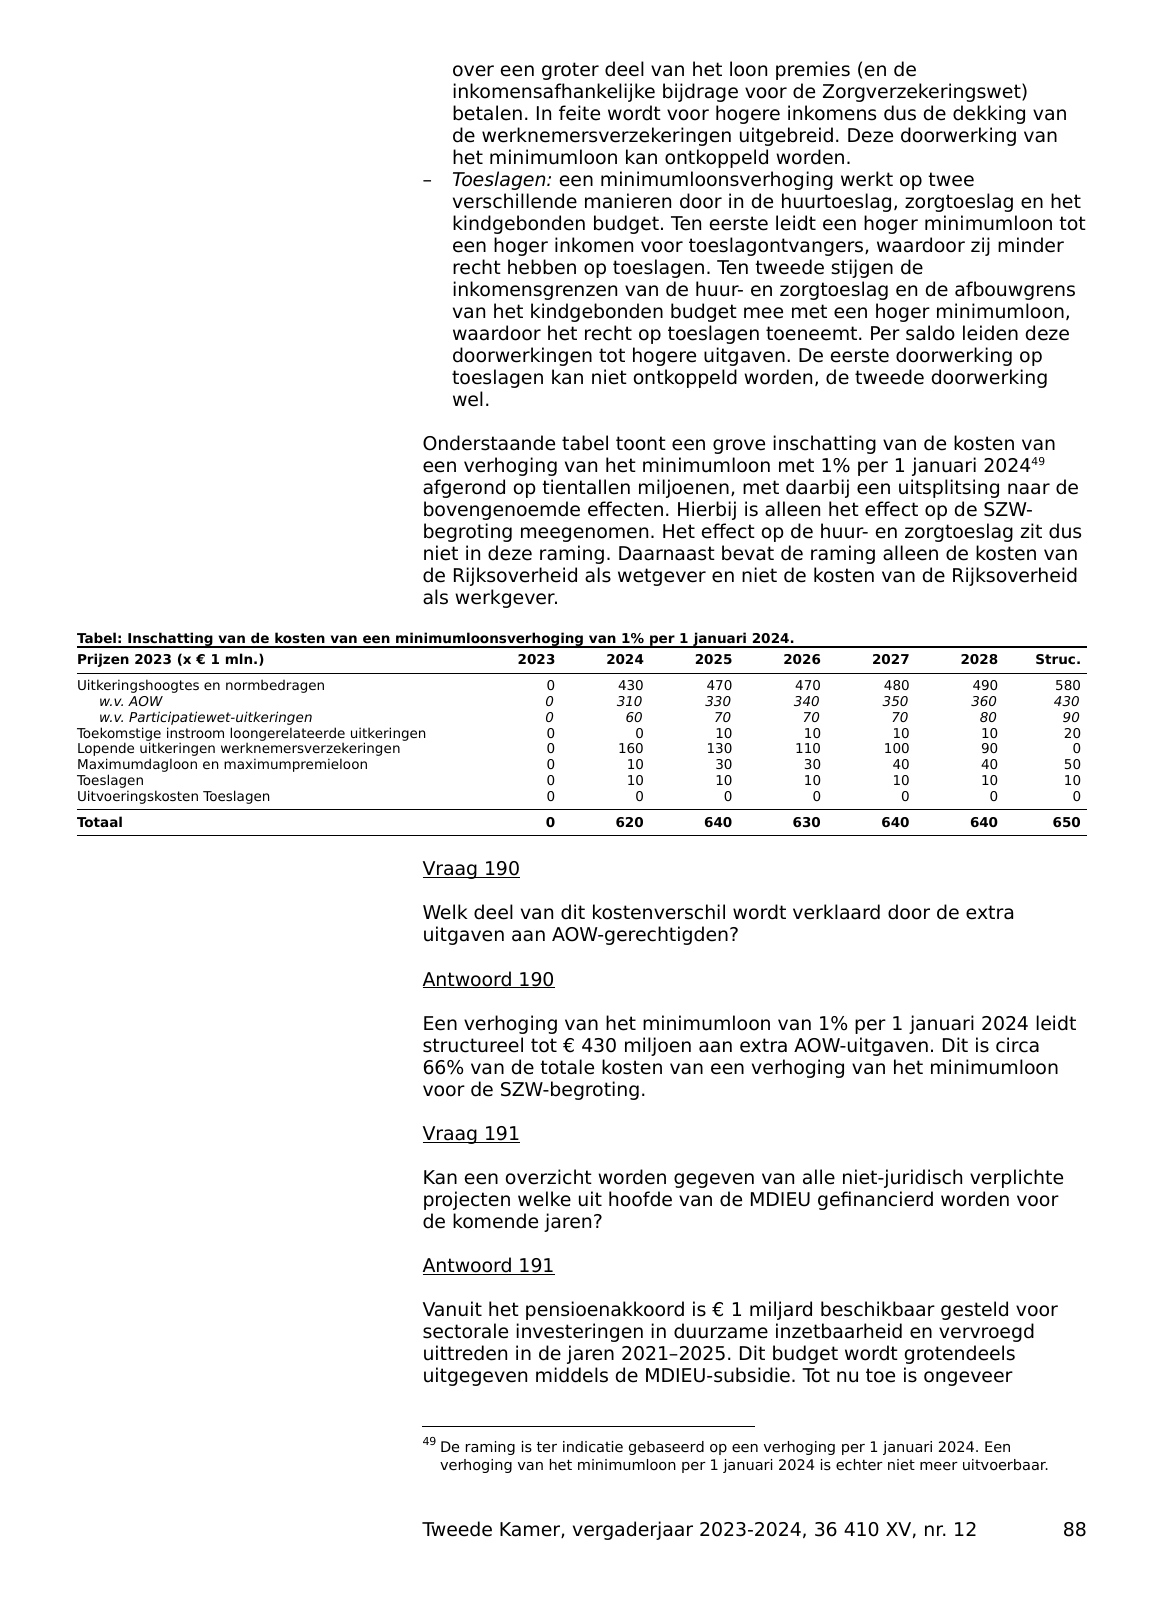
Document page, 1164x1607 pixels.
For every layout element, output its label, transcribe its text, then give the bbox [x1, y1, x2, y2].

table_cell 110 [738, 741, 827, 757]
text De raming is ter indicatie gebaseerd op een verhoging per 1 januari 2024. Een verhoging van het minimumloon per 1 januari 2024 is echter niet meer uitvoerbaar. [422, 1435, 1087, 1474]
table_header Tabel: Inschatting van de kosten van een minimumloonsverhoging van 1% per 1 januari 2024. [77, 631, 1087, 646]
text Onderstaande tabel toont een grove inschatting van de kosten van een verhoging van het minimumloon met 1% per 1 januari 2024 afgerond op tientallen miljoenen, met daarbij een uitsplitsing naar de bovengenoemde effecten. Hierbij is alleen het effect op de SZW-begroting meegenomen. Het effect op de huur- en zorgtoeslag zit dus niet in deze raming. Daarnaast bevat de raming alleen de kosten van de Rijksoverheid als wetgever en niet de kosten van de Rijksoverheid als werkgever. [422, 433, 1087, 609]
table_cell 30 [738, 757, 827, 773]
table_cell 160 [561, 741, 649, 757]
table_cell 70 [738, 710, 827, 725]
table_cell 330 [650, 694, 738, 710]
table_cell Toeslagen [77, 773, 472, 788]
table_cell 10 [738, 773, 827, 788]
table_cell Prijzen 2023 (x € 1 mln.) [77, 648, 472, 672]
table_cell 10 [650, 773, 738, 788]
table_cell 580 [1004, 674, 1087, 694]
table_cell 360 [915, 694, 1004, 710]
text – Toeslagen: een minimumloonsverhoging werkt op twee verschillende manieren door in de huurtoeslag, zorgtoeslag en het kindgebonden budget. Ten eerste leidt een hoger minimumloon tot een hoger inkomen voor toeslagontvangers, waardoor zij minder recht hebben op toeslagen. Ten tweede stijgen de inkomensgrenzen van de huur- en zorgtoeslag en de afbouwgrens van het kindgebonden budget mee met een hoger minimumloon, waardoor het recht op toeslagen toeneemt. Per saldo leiden deze doorwerkingen tot hogere uitgaven. De eerste doorwerking op toeslagen kan niet ontkoppeld worden, de tweede doorwerking wel. [422, 169, 1087, 411]
table_cell 130 [650, 741, 738, 757]
table_cell 0 [827, 788, 915, 809]
table_cell 470 [738, 674, 827, 694]
text Welk deel van dit kostenverschil wordt verklaard door de extra uitgaven aan AOW-gerechtigden? [422, 902, 1087, 946]
table_cell 480 [827, 674, 915, 694]
table_cell 340 [738, 694, 827, 710]
table_cell 10 [827, 773, 915, 788]
text Kan een overzicht worden gegeven van alle niet-juridisch verplichte projecten welke uit hoofde van de MDIEU gefinancierd worden voor de komende jaren? [422, 1167, 1087, 1233]
table_cell 0 [473, 710, 561, 725]
table_cell 2028 [915, 648, 1004, 672]
subtitle Antwoord 190 [422, 968, 1087, 990]
table_cell 0 [473, 773, 561, 788]
table_cell 80 [915, 710, 1004, 725]
table_cell 490 [915, 674, 1004, 694]
table_cell Maximumdagloon en maximumpremieloon [77, 757, 472, 773]
table_cell 2027 [827, 648, 915, 672]
table_cell Uitkeringshoogtes en normbedragen [77, 674, 472, 694]
table_cell Totaal [77, 810, 472, 835]
table_cell 0 [561, 788, 649, 809]
table_cell 650 [1004, 810, 1087, 835]
table_cell Lopende uitkeringen werknemersverzekeringen [77, 741, 472, 757]
table_cell 2026 [738, 648, 827, 672]
table_cell 10 [738, 725, 827, 741]
table_cell 10 [650, 725, 738, 741]
table_cell 620 [561, 810, 649, 835]
table_cell 10 [1004, 773, 1087, 788]
table_cell 20 [1004, 725, 1087, 741]
table_cell 0 [561, 725, 649, 741]
table_cell 10 [915, 725, 1004, 741]
table_cell 90 [1004, 710, 1087, 725]
table_cell 10 [827, 725, 915, 741]
table_cell 0 [738, 788, 827, 809]
table_cell 0 [473, 725, 561, 741]
table_cell 0 [1004, 788, 1087, 809]
text Vanuit het pensioenakkoord is € 1 miljard beschikbaar gesteld voor sectorale investeringen in duurzame inzetbaarheid en vervroegd uittreden in de jaren 2021–2025. Dit budget wordt grotendeels uitgegeven middels de MDIEU-subsidie. Tot nu toe is ongeveer [422, 1299, 1087, 1387]
table_cell 10 [915, 773, 1004, 788]
table_cell 60 [561, 710, 649, 725]
table_cell 90 [915, 741, 1004, 757]
table_cell 0 [473, 810, 561, 835]
table_cell 10 [561, 773, 649, 788]
table_cell 100 [827, 741, 915, 757]
table_cell 2025 [650, 648, 738, 672]
table_cell 0 [473, 674, 561, 694]
table_cell 640 [915, 810, 1004, 835]
subtitle Vraag 191 [422, 1123, 1087, 1145]
table_cell 430 [561, 674, 649, 694]
table_cell 0 [1004, 741, 1087, 757]
table_cell 630 [738, 810, 827, 835]
table_cell 70 [827, 710, 915, 725]
table_cell 40 [915, 757, 1004, 773]
table_cell w.v. Participatiewet-uitkeringen [77, 710, 472, 725]
table_cell 50 [1004, 757, 1087, 773]
table_cell 640 [650, 810, 738, 835]
table_cell 2023 [473, 648, 561, 672]
table_cell 10 [561, 757, 649, 773]
table_cell 350 [827, 694, 915, 710]
table_cell 0 [915, 788, 1004, 809]
table_cell 2024 [561, 648, 649, 672]
table_cell 40 [827, 757, 915, 773]
table_cell 0 [650, 788, 738, 809]
table_cell Uitvoeringskosten Toeslagen [77, 788, 472, 809]
table_cell 0 [473, 741, 561, 757]
table_cell 0 [473, 788, 561, 809]
text Een verhoging van het minimumloon van 1% per 1 januari 2024 leidt structureel tot € 430 miljoen aan extra AOW-uitgaven. Dit is circa 66% van de totale kosten van een verhoging van het minimumloon voor de SZW-begroting. [422, 1013, 1087, 1101]
table_cell 0 [473, 694, 561, 710]
table_cell 30 [650, 757, 738, 773]
table_cell 430 [1004, 694, 1087, 710]
table_cell 310 [561, 694, 649, 710]
subtitle Vraag 190 [422, 858, 1087, 880]
table_cell 70 [650, 710, 738, 725]
table_cell 640 [827, 810, 915, 835]
text over een groter deel van het loon premies (en de inkomensafhankelijke bijdrage voor de Zorgverzekeringswet) betalen. In feite wordt voor hogere inkomens dus de dekking van de werknemersverzekeringen uitgebreid. Deze doorwerking van het minimumloon kan ontkoppeld worden. [422, 59, 1087, 169]
table_cell 470 [650, 674, 738, 694]
table_cell w.v. AOW [77, 694, 472, 710]
subtitle Antwoord 191 [422, 1255, 1087, 1277]
table_cell Struc. [1004, 648, 1087, 672]
table_cell Toekomstige instroom loongerelateerde uitkeringen [77, 725, 472, 741]
table_cell 0 [473, 757, 561, 773]
